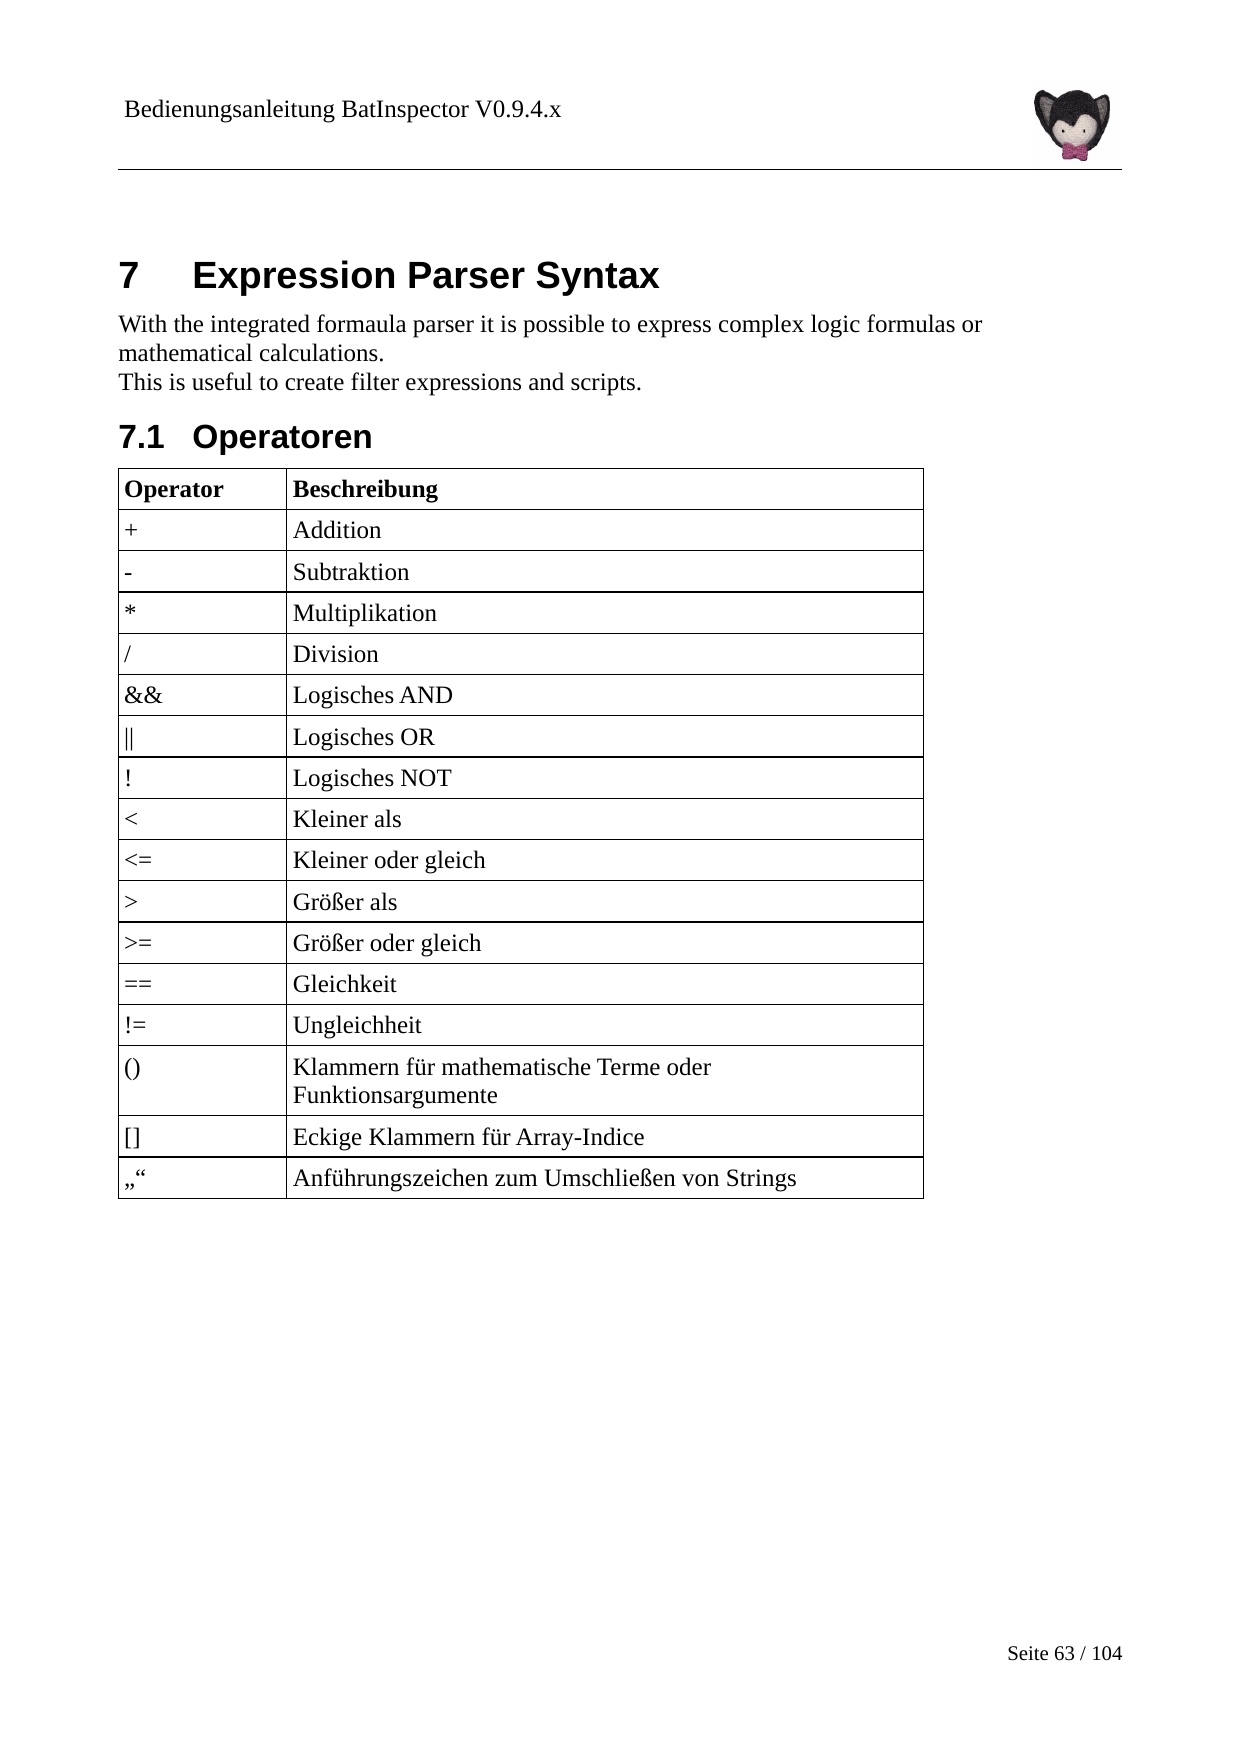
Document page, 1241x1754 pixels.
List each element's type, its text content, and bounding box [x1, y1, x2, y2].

table_cell Kleiner oder gleich [287, 840, 923, 880]
subtitle Operatoren [118, 416, 1122, 455]
table_cell „“ [119, 1158, 286, 1198]
table_cell Addition [287, 510, 923, 550]
table_cell / [119, 634, 286, 674]
table_cell Kleiner als [287, 799, 923, 839]
table_header Beschreibung [287, 469, 923, 509]
table_header Operator [119, 469, 286, 509]
table_cell < [119, 799, 286, 839]
table_cell Logisches NOT [287, 758, 923, 798]
text With the integrated formaula parser it is possible to express complex logic formulas or mathematical calculations. [118, 309, 1122, 367]
table_cell - [119, 551, 286, 591]
table_cell Größer oder gleich [287, 923, 923, 963]
subtitle Expression Parser Syntax [118, 253, 1122, 297]
table_cell Gleichkeit [287, 964, 923, 1004]
table_cell () [119, 1046, 286, 1115]
picture [1030, 80, 1119, 169]
table_cell [] [119, 1116, 286, 1156]
table_cell <= [119, 840, 286, 880]
table_cell && [119, 675, 286, 715]
table_cell * [119, 593, 286, 633]
table_cell Logisches AND [287, 675, 923, 715]
table_cell Subtraktion [287, 551, 923, 591]
table_cell Ungleichheit [287, 1005, 923, 1045]
table_cell != [119, 1005, 286, 1045]
table_cell > [119, 881, 286, 921]
table_cell Eckige Klammern für Array-Indice [287, 1116, 923, 1156]
table_cell + [119, 510, 286, 550]
table_cell Multiplikation [287, 593, 923, 633]
table_cell ! [119, 758, 286, 798]
table_cell Logisches OR [287, 716, 923, 756]
table_cell Division [287, 634, 923, 674]
table_cell == [119, 964, 286, 1004]
table_cell Größer als [287, 881, 923, 921]
table_cell || [119, 716, 286, 756]
text This is useful to create filter expressions and scripts. [118, 367, 1122, 396]
table_cell Klammern für mathematische Terme oder Funktionsargumente [287, 1046, 923, 1115]
table_cell >= [119, 923, 286, 963]
table_cell Anführungszeichen zum Umschließen von Strings [287, 1158, 923, 1198]
